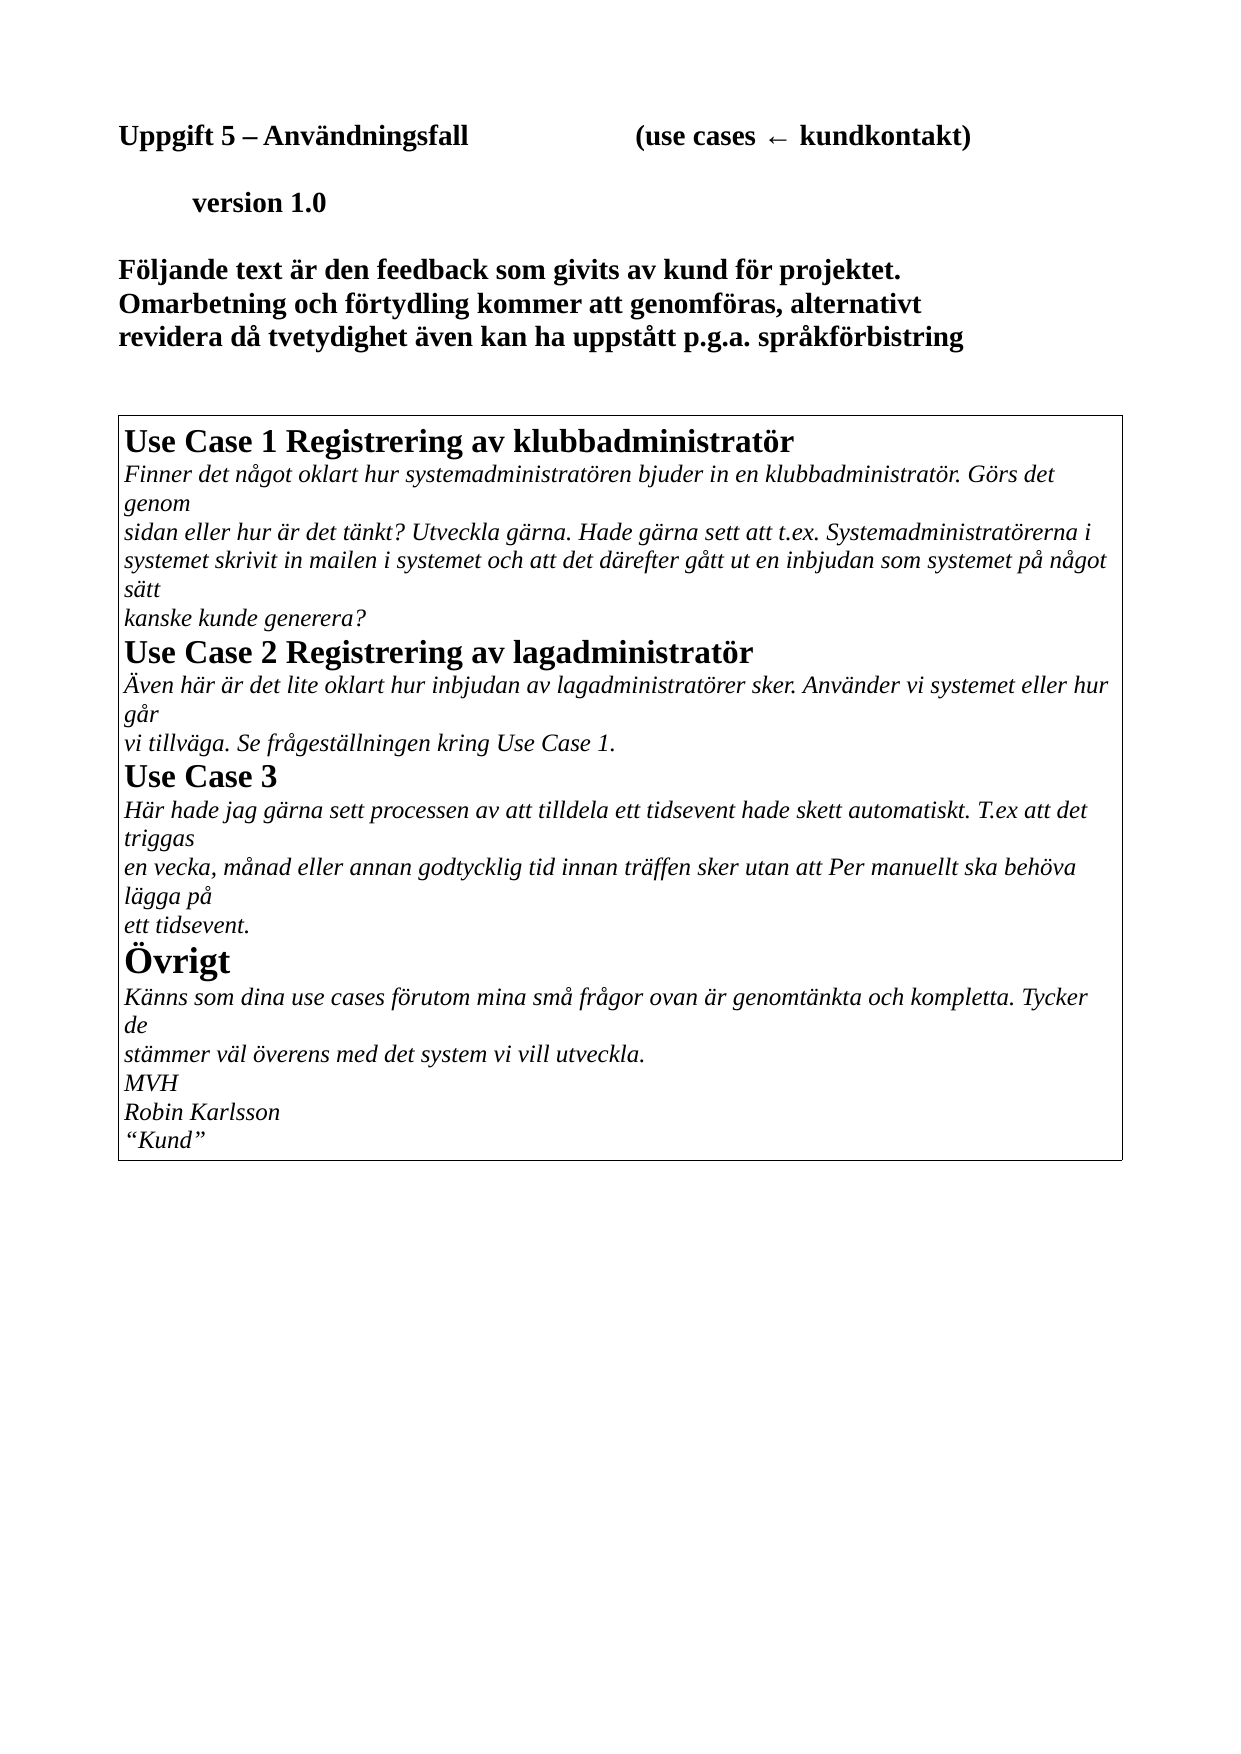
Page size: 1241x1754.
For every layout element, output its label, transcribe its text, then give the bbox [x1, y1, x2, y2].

text revidera då tvetydighet även kan ha uppstått p.g.a. språkförbistring [118, 319, 1122, 353]
text Uppgift 5 – Användningsfall (use cases ← kundkontakt) [118, 118, 1122, 152]
text version 1.0 [118, 185, 1122, 219]
table_header Use Case 1 Registrering av klubbadministratör Finner det något oklart hur systemadministratören bjuder in en klubbadministratör. Görs det genom sidan eller hur är det tänkt? Utveckla gärna. Hade gärna sett att t.ex. Systemadministratörerna i systemet skrivit in mailen i systemet och att det därefter gått ut en inbjudan som systemet på något sätt kanske kunde generera? Use Case 2 Registrering av lagadministratör Även här är det lite oklart hur inbjudan av lagadministratörer sker. Använder vi systemet eller hur går vi tillväga. Se frågeställningen kring Use Case 1. Use Case 3 Här hade jag gärna sett processen av att tilldela ett tidsevent hade skett automatiskt. T.ex att det triggas en vecka, månad eller annan godtycklig tid innan träffen sker utan att Per manuellt ska behöva lägga på ett tidsevent. Övrigt Känns som dina use cases förutom mina små frågor ovan är genomtänkta och kompletta. Tycker de stämmer väl överens med det system vi vill utveckla. MVH Robin Karlsson “Kund” [119, 416, 1122, 1160]
text Omarbetning och förtydling kommer att genomföras, alternativt [118, 286, 1122, 319]
text Följande text är den feedback som givits av kund för projektet. [118, 252, 1122, 286]
